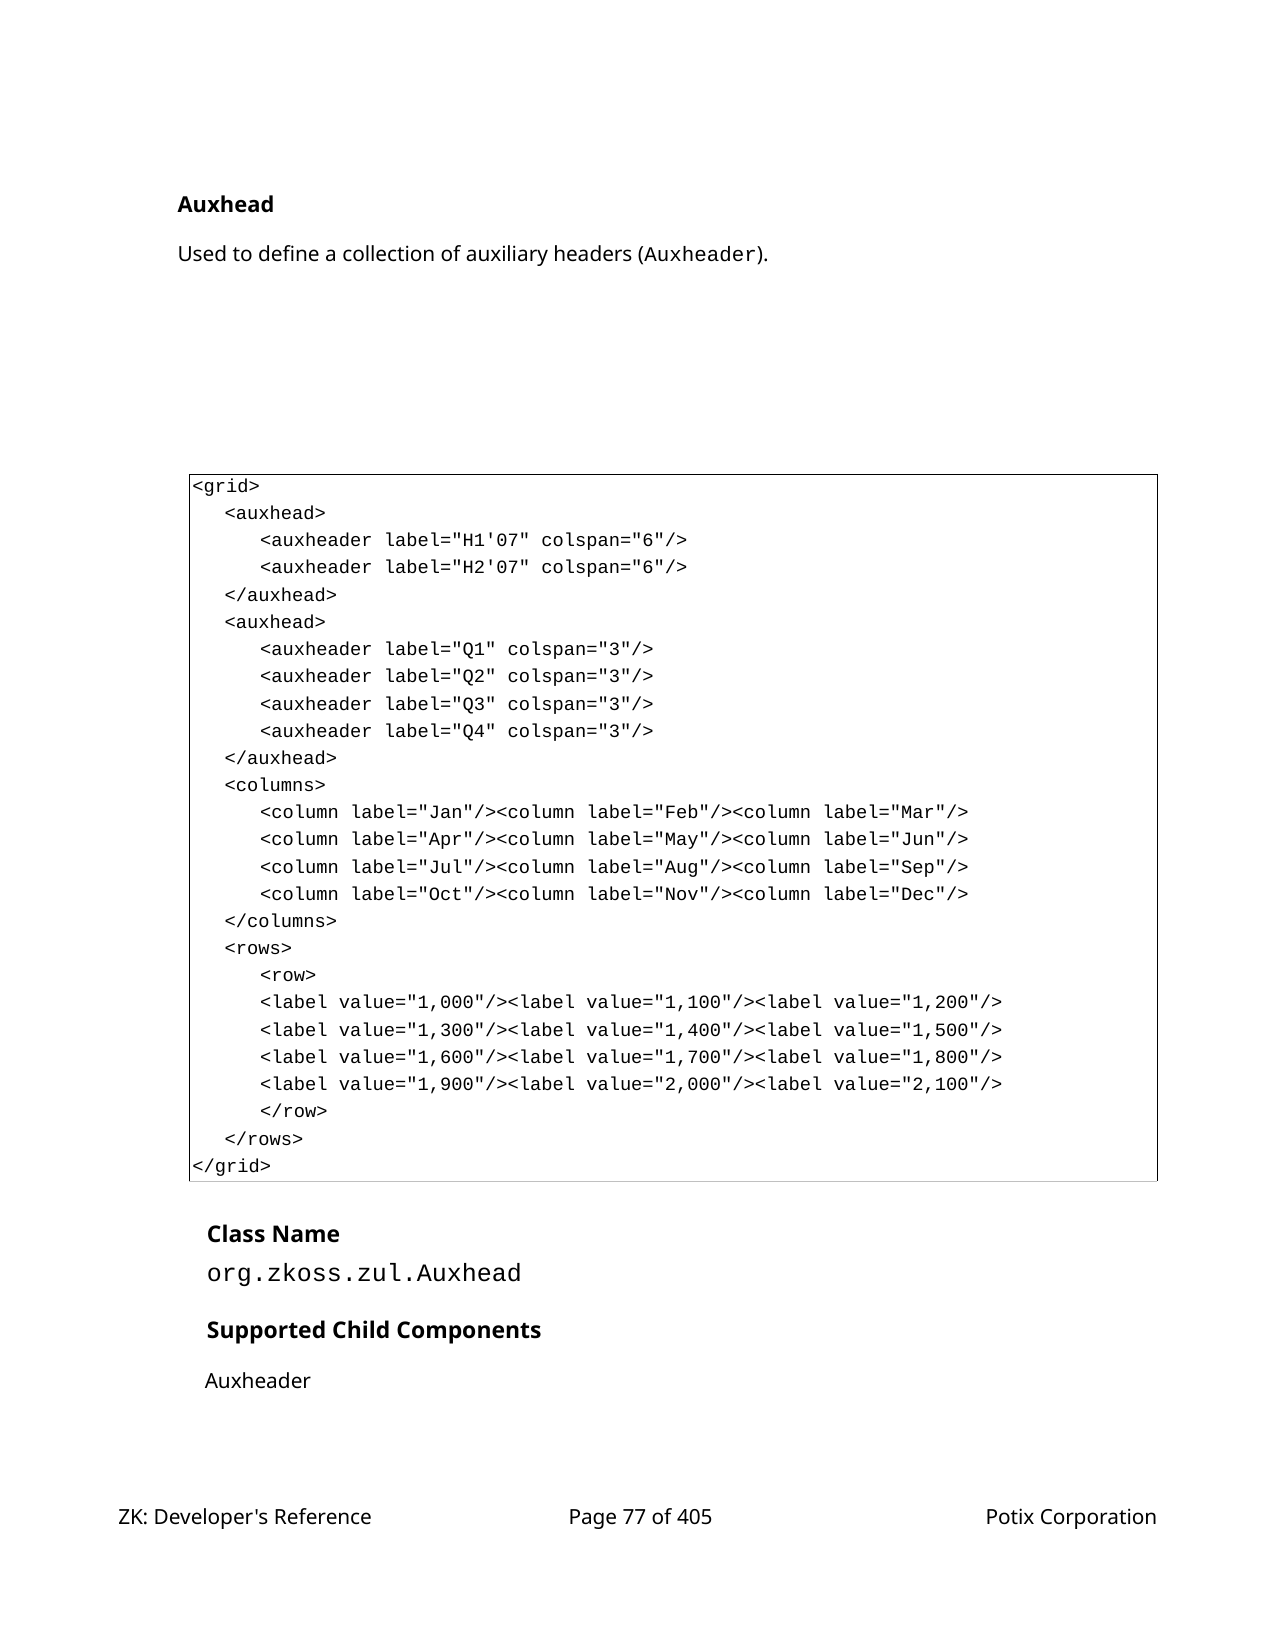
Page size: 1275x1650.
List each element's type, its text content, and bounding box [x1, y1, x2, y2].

text <grid> [190, 475, 1157, 498]
text <row> [190, 963, 1157, 987]
text <auxheader label="Q2" colspan="3"/> [190, 664, 1157, 688]
text <auxheader label="Q3" colspan="3"/> [190, 691, 1157, 716]
text <column label="Oct"/><column label="Nov"/><column label="Dec"/> [190, 882, 1157, 906]
text <label value="1,900"/><label value="2,000"/><label value="2,100"/> [190, 1072, 1157, 1096]
text </auxhead> [190, 746, 1157, 770]
text <column label="Apr"/><column label="May"/><column label="Jun"/> [190, 827, 1157, 852]
subtitle Class Name [207, 1217, 1157, 1249]
text </auxhead> [190, 583, 1157, 607]
text <auxheader label="H2'07" colspan="6"/> [190, 555, 1157, 580]
text <columns> [190, 773, 1157, 797]
text <auxheader label="Q1" colspan="3"/> [190, 637, 1157, 661]
text <rows> [190, 936, 1157, 960]
text Auxheader [118, 1366, 1157, 1395]
text <column label="Jul"/><column label="Aug"/><column label="Sep"/> [190, 854, 1157, 879]
text <auxhead> [190, 501, 1157, 525]
text </rows> [190, 1126, 1157, 1151]
text </row> [190, 1099, 1157, 1123]
text Used to define a collection of auxiliary headers (Auxheader). [177, 239, 1157, 268]
text </columns> [190, 909, 1157, 933]
text <label value="1,300"/><label value="1,400"/><label value="1,500"/> [190, 1018, 1157, 1042]
text </grid> [190, 1153, 1157, 1181]
text org.zkoss.zul.Auxhead [207, 1261, 1157, 1289]
text <label value="1,600"/><label value="1,700"/><label value="1,800"/> [190, 1045, 1157, 1069]
subtitle Supported Child Components [207, 1314, 1157, 1346]
subtitle Auxhead [177, 189, 1157, 219]
text <label value="1,000"/><label value="1,100"/><label value="1,200"/> [190, 990, 1157, 1015]
text <auxheader label="Q4" colspan="3"/> [190, 718, 1157, 743]
text <auxheader label="H1'07" colspan="6"/> [190, 528, 1157, 552]
text <auxhead> [190, 610, 1157, 634]
text <column label="Jan"/><column label="Feb"/><column label="Mar"/> [190, 800, 1157, 824]
